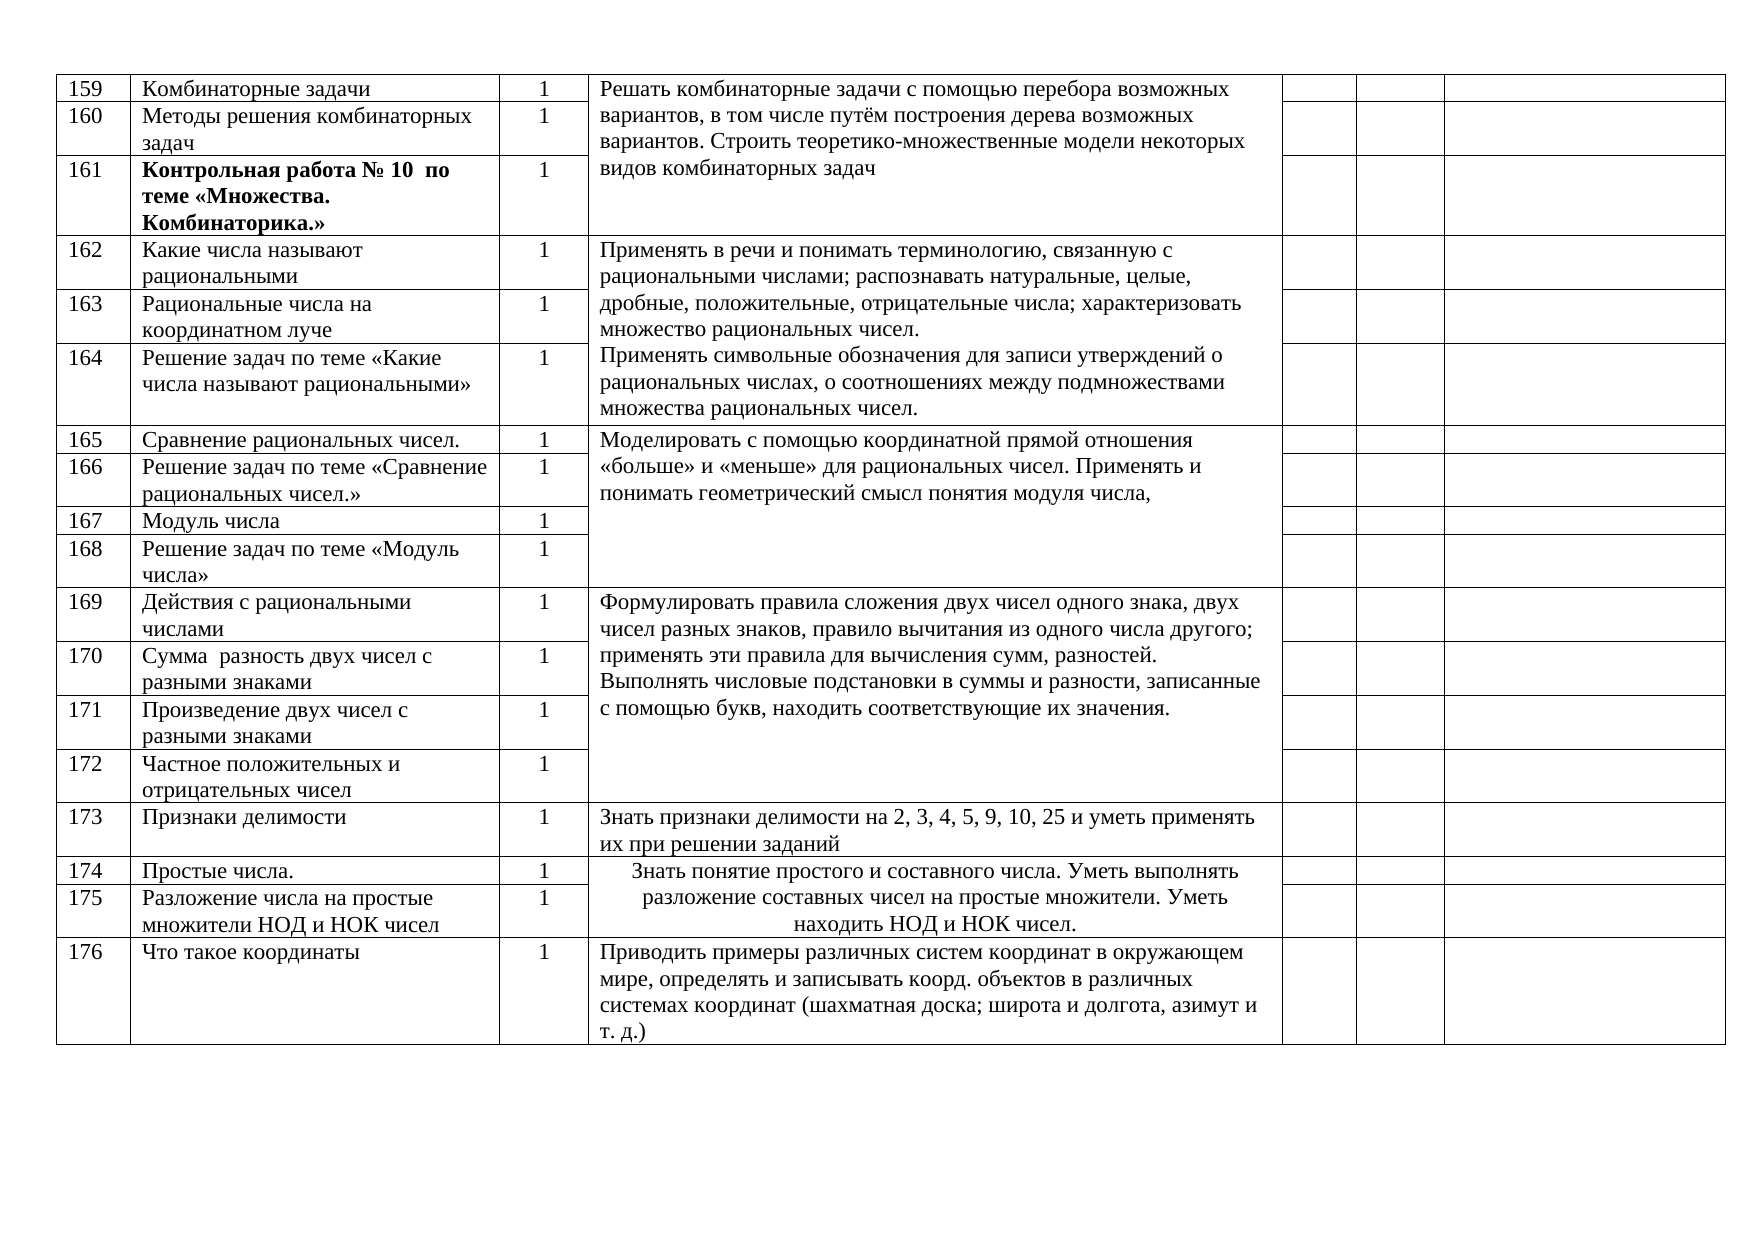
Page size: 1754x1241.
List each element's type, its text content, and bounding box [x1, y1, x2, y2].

table_cell Моделировать с помощью координатной прямой отношения «больше» и «меньше» для рациональных чисел. Применять и понимать геометрический смысл понятия модуля числа, [589, 426, 1282, 587]
table_cell [1357, 344, 1444, 425]
table_cell [1357, 885, 1444, 937]
table_cell 166 [57, 454, 130, 506]
table_cell [1357, 588, 1444, 641]
table_cell Знать понятие простого и составного числа. Уметь выполнять разложение составных чисел на простые множители. Уметь находить НОД и НОК чисел. [589, 857, 1282, 937]
table_cell 174 [57, 857, 130, 883]
table_cell 159 [57, 75, 130, 101]
table_cell 1 [500, 857, 588, 883]
table_cell 163 [57, 290, 130, 343]
table_cell [1445, 535, 1725, 587]
table_cell Рациональные числа на координатном луче [131, 290, 499, 343]
table_cell [1357, 290, 1444, 343]
table_cell Решение задач по теме «Какие числа называют рациональными» [131, 344, 499, 425]
table_cell 1 [500, 938, 588, 1044]
table_cell 160 [57, 102, 130, 155]
table_cell 1 [500, 344, 588, 425]
table_cell [1357, 803, 1444, 856]
table_cell 1 [500, 588, 588, 641]
table_cell [1283, 857, 1356, 883]
table_cell Методы решения комбинаторных задач [131, 102, 499, 155]
table_cell [1283, 426, 1356, 452]
table_cell Решать комбинаторные задачи с помощью перебора возможных вариантов, в том числе путём построения дерева возможных вариантов. Строить теоретико-множественные модели некоторых видов комбинаторных задач [589, 75, 1282, 235]
table_cell [1283, 75, 1356, 101]
table_cell [1445, 938, 1725, 1044]
table_cell 1 [500, 642, 588, 695]
table_cell [1445, 426, 1725, 452]
table_cell Сумма разность двух чисел с разными знаками [131, 642, 499, 695]
table_cell [1283, 507, 1356, 533]
table_cell [1283, 642, 1356, 695]
table_cell [1357, 938, 1444, 1044]
table_cell Решение задач по теме «Модуль числа» [131, 535, 499, 587]
table_cell Сравнение рациональных чисел. [131, 426, 499, 452]
table_cell [1283, 344, 1356, 425]
table_cell 1 [500, 290, 588, 343]
table_cell [1445, 885, 1725, 937]
table_cell [1445, 102, 1725, 155]
table_cell 170 [57, 642, 130, 695]
table_cell 1 [500, 75, 588, 101]
table_cell 169 [57, 588, 130, 641]
table_cell 1 [500, 426, 588, 452]
table_cell 161 [57, 156, 130, 235]
table_cell Комбинаторные задачи [131, 75, 499, 101]
table_cell [1357, 750, 1444, 802]
table_cell Какие числа называют рациональными [131, 236, 499, 289]
table_cell 176 [57, 938, 130, 1044]
table_cell Частное положительных и отрицательных чисел [131, 750, 499, 802]
table_cell 173 [57, 803, 130, 856]
table_cell Что такое координаты [131, 938, 499, 1044]
table_cell [1283, 588, 1356, 641]
table_cell Решение задач по теме «Сравнение рациональных чисел.» [131, 454, 499, 506]
table_cell [1357, 454, 1444, 506]
table_cell 1 [500, 803, 588, 856]
table_cell [1357, 236, 1444, 289]
table_cell [1357, 102, 1444, 155]
table_cell 1 [500, 156, 588, 235]
table_cell 1 [500, 885, 588, 937]
table_cell 162 [57, 236, 130, 289]
table_cell [1357, 75, 1444, 101]
table_cell [1283, 156, 1356, 235]
table_cell Простые числа. [131, 857, 499, 883]
table_cell 175 [57, 885, 130, 937]
table_cell [1283, 454, 1356, 506]
table_cell [1445, 857, 1725, 883]
table_cell [1445, 507, 1725, 533]
table_cell [1445, 75, 1725, 101]
table_cell [1357, 507, 1444, 533]
table_cell [1283, 535, 1356, 587]
table_cell [1445, 642, 1725, 695]
table_cell [1445, 290, 1725, 343]
table_cell [1283, 885, 1356, 937]
table_cell [1445, 696, 1725, 748]
table_cell Применять в речи и понимать терминологию, связанную с рациональными числами; распознавать натуральные, целые, дробные, положительные, отрицательные числа; характеризовать множество рациональных чисел. Применять символьные обозначения для записи утверждений о рациональных числах, о соотношениях между подмножествами множества рациональных чисел. [589, 236, 1282, 425]
table_cell [1357, 535, 1444, 587]
table_cell Разложение числа на простые множители НОД и НОК чисел [131, 885, 499, 937]
table_cell [1283, 803, 1356, 856]
table_cell 168 [57, 535, 130, 587]
table_cell Контрольная работа № 10 по теме «Множества. Комбинаторика.» [131, 156, 499, 235]
table_cell [1283, 236, 1356, 289]
table_cell [1445, 236, 1725, 289]
table_cell [1357, 642, 1444, 695]
table_cell Приводить примеры различных систем координат в окружающем мире, определять и записывать коорд. объектов в различных системах координат (шахматная доска; широта и долгота, азимут и т. д.) [589, 938, 1282, 1044]
table_cell Модуль числа [131, 507, 499, 533]
table_cell 1 [500, 102, 588, 155]
table_cell 172 [57, 750, 130, 802]
table_cell [1283, 938, 1356, 1044]
table_cell [1357, 696, 1444, 748]
table_cell [1283, 750, 1356, 802]
table_cell Формулировать правила сложения двух чисел одного знака, двух чисел разных знаков, правило вычитания из одного числа другого; применять эти правила для вычисления сумм, разностей. Выполнять числовые подстановки в суммы и разности, записанные с помощью букв, находить соответствующие их значения. [589, 588, 1282, 802]
table_cell 171 [57, 696, 130, 748]
table_cell [1357, 426, 1444, 452]
table_cell 165 [57, 426, 130, 452]
table_cell [1445, 803, 1725, 856]
table_cell [1357, 156, 1444, 235]
table_cell Знать признаки делимости на 2, 3, 4, 5, 9, 10, 25 и уметь применять их при решении заданий [589, 803, 1282, 856]
table_cell 164 [57, 344, 130, 425]
table_cell Признаки делимости [131, 803, 499, 856]
table_cell [1445, 588, 1725, 641]
table_cell [1445, 156, 1725, 235]
table_cell [1445, 454, 1725, 506]
table_cell [1445, 344, 1725, 425]
table_cell 1 [500, 454, 588, 506]
table_cell 1 [500, 507, 588, 533]
table_cell 167 [57, 507, 130, 533]
table_cell 1 [500, 535, 588, 587]
table_cell Действия с рациональными числами [131, 588, 499, 641]
table_cell 1 [500, 696, 588, 748]
table_cell 1 [500, 236, 588, 289]
table_cell [1445, 750, 1725, 802]
table_cell [1357, 857, 1444, 883]
table_cell [1283, 102, 1356, 155]
table_cell Произведение двух чисел с разными знаками [131, 696, 499, 748]
table_cell [1283, 696, 1356, 748]
table_cell [1283, 290, 1356, 343]
table_cell 1 [500, 750, 588, 802]
